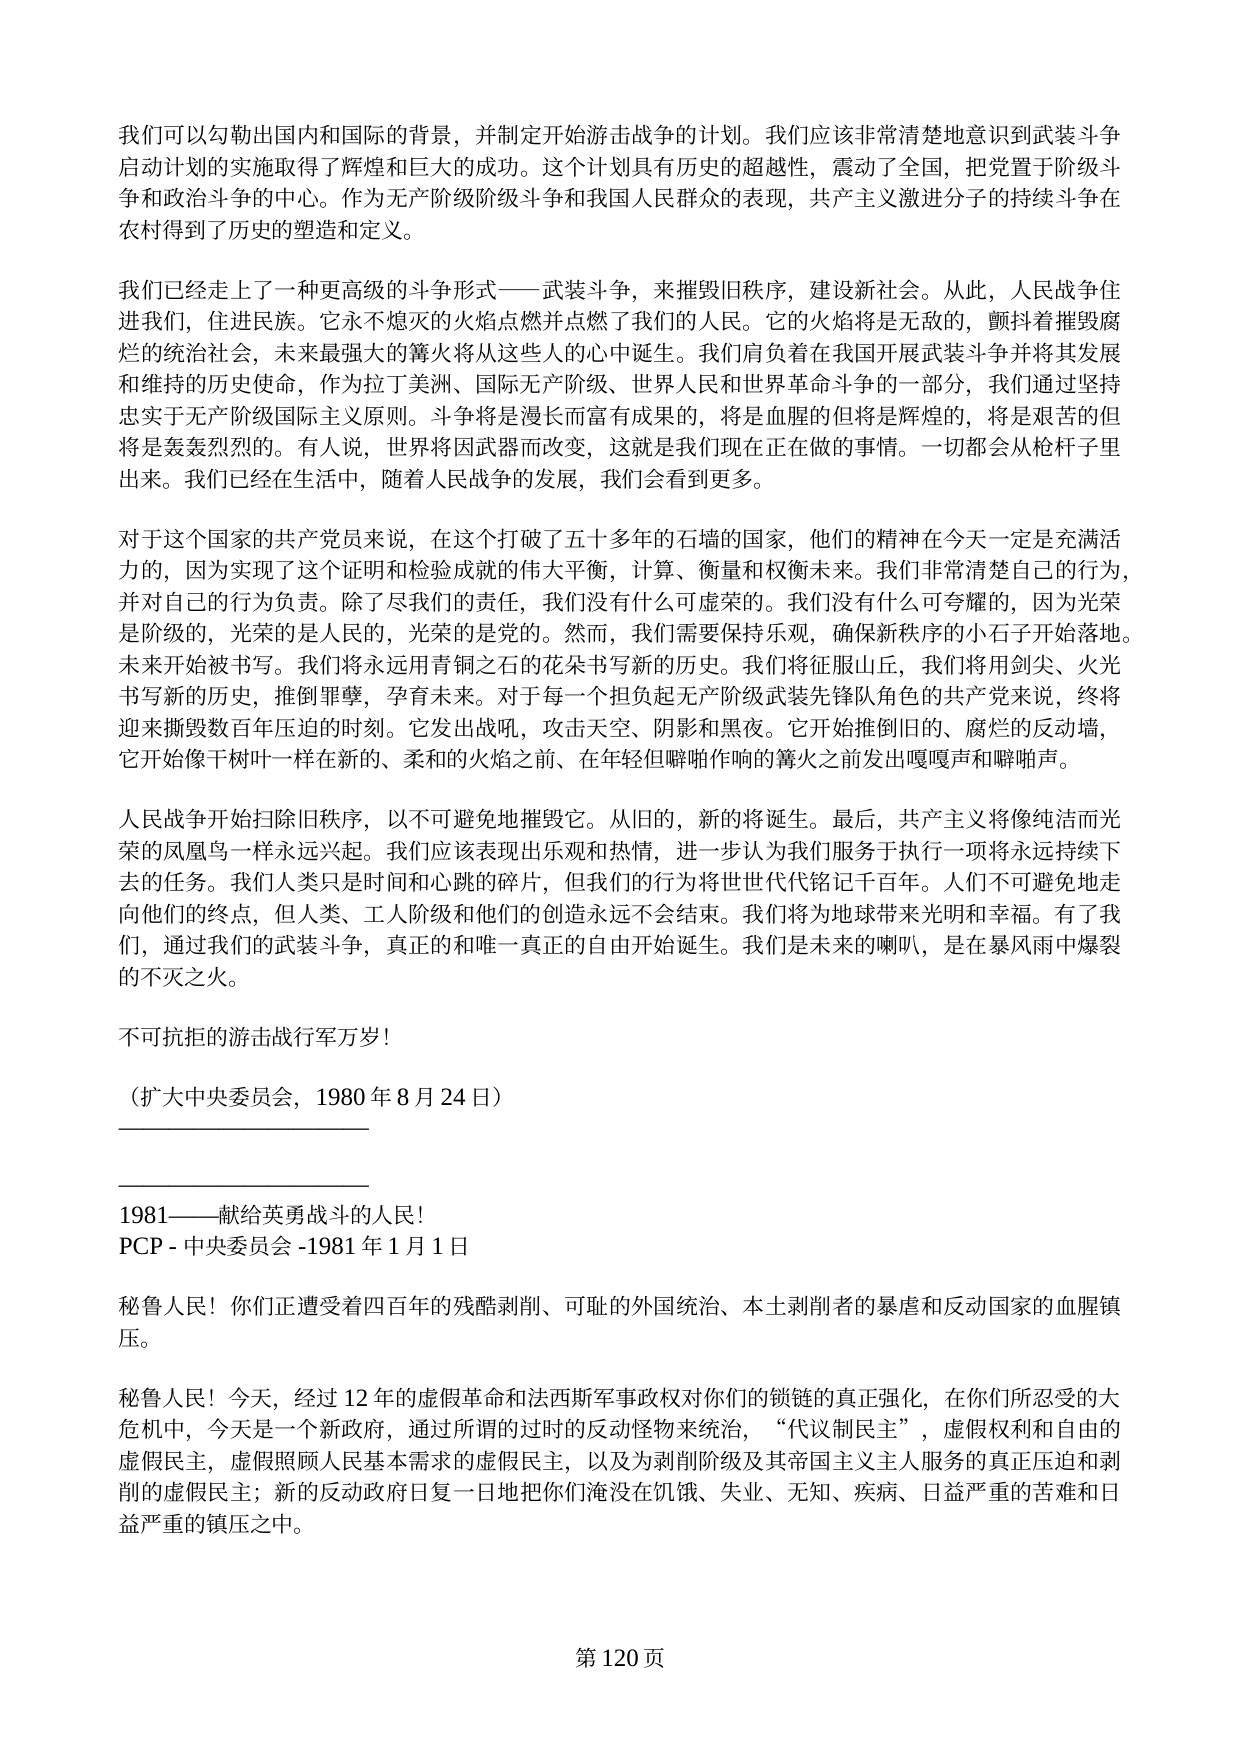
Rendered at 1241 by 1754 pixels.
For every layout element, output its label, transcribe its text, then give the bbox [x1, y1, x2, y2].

text （扩大中央委员会，1980年8月24日） [118, 1080, 1122, 1112]
text 我们已经走上了一种更高级的斗争形式——武装斗争，来摧毁旧秩序，建设新社会。从此，人民战争住进我们，住进民族。它永不熄灭的火焰点燃并点燃了我们的人民。它的火焰将是无敌的，颤抖着摧毁腐烂的统治社会，未来最强大的篝火将从这些人的心中诞生。我们肩负着在我国开展武装斗争并将其发展和维持的历史使命，作为拉丁美洲、国际无产阶级、世界人民和世界革命斗争的一部分，我们通过坚持忠实于无产阶级国际主义原则。斗争将是漫长而富有成果的，将是血腥的但将是辉煌的，将是艰苦的但将是轰轰烈烈的。有人说，世界将因武器而改变，这就是我们现在正在做的事情。一切都会从枪杆子里出来。我们已经在生活中，随着人民战争的发展，我们会看到更多。 [118, 273, 1122, 493]
text 不可抗拒的游击战行军万岁！ [118, 1020, 1122, 1051]
text 1981——献给英勇战斗的人民！ [118, 1198, 1122, 1229]
text 秘鲁人民！你们正遭受着四百年的残酷剥削、可耻的外国统治、本土剥削者的暴虐和反动国家的血腥镇压。 [118, 1289, 1122, 1352]
text 人民战争开始扫除旧秩序，以不可避免地摧毁它。从旧的，新的将诞生。最后，共产主义将像纯洁而光荣的凤凰鸟一样永远兴起。我们应该表现出乐观和热情，进一步认为我们服务于执行一项将永远持续下去的任务。我们人类只是时间和心跳的碎片，但我们的行为将世世代代铭记千百年。人们不可避免地走向他们的终点，但人类、工人阶级和他们的创造永远不会结束。我们将为地球带来光明和幸福。有了我们，通过我们的武装斗争，真正的和唯一真正的自由开始诞生。我们是未来的喇叭，是在暴风雨中爆裂的不灭之火。 [118, 802, 1122, 991]
text 我们可以勾勒出国内和国际的背景，并制定开始游击战争的计划。我们应该非常清楚地意识到武装斗争启动计划的实施取得了辉煌和巨大的成功。这个计划具有历史的超越性，震动了全国，把党置于阶级斗争和政治斗争的中心。作为无产阶级阶级斗争和我国人民群众的表现，共产主义激进分子的持续斗争在农村得到了历史的塑造和定义。 [118, 118, 1122, 244]
text —————————— [118, 1169, 1122, 1198]
text 对于这个国家的共产党员来说，在这个打破了五十多年的石墙的国家，他们的精神在今天一定是充满活力的，因为实现了这个证明和检验成就的伟大平衡，计算、衡量和权衡未来。我们非常清楚自己的行为，并对自己的行为负责。除了尽我们的责任，我们没有什么可虚荣的。我们没有什么可夸耀的，因为光荣是阶级的，光荣的是人民的，光荣的是党的。然而，我们需要保持乐观，确保新秩序的小石子开始落地。未来开始被书写。我们将永远用青铜之石的花朵书写新的历史。我们将征服山丘，我们将用剑尖、火光书写新的历史，推倒罪孽，孕育未来。对于每一个担负起无产阶级武装先锋队角色的共产党来说，终将迎来撕毁数百年压迫的时刻。它发出战吼，攻击天空、阴影和黑夜。它开始推倒旧的、腐烂的反动墙，它开始像干树叶一样在新的、柔和的火焰之前、在年轻但噼啪作响的篝火之前发出嘎嘎声和噼啪声。 [118, 522, 1122, 774]
text 秘鲁人民！今天，经过12年的虚假革命和法西斯军事政权对你们的锁链的真正强化，在你们所忍受的大危机中，今天是一个新政府，通过所谓的过时的反动怪物来统治，“代议制民主”，虚假权利和自由的虚假民主，虚假照顾人民基本需求的虚假民主，以及为剥削阶级及其帝国主义主人服务的真正压迫和剥削的虚假民主；新的反动政府日复一日地把你们淹没在饥饿、失业、无知、疾病、日益严重的苦难和日益严重的镇压之中。 [118, 1381, 1122, 1538]
text —————————— [118, 1112, 1122, 1140]
text PCP - 中央委员会 -1981年1月1日 [118, 1229, 1122, 1261]
